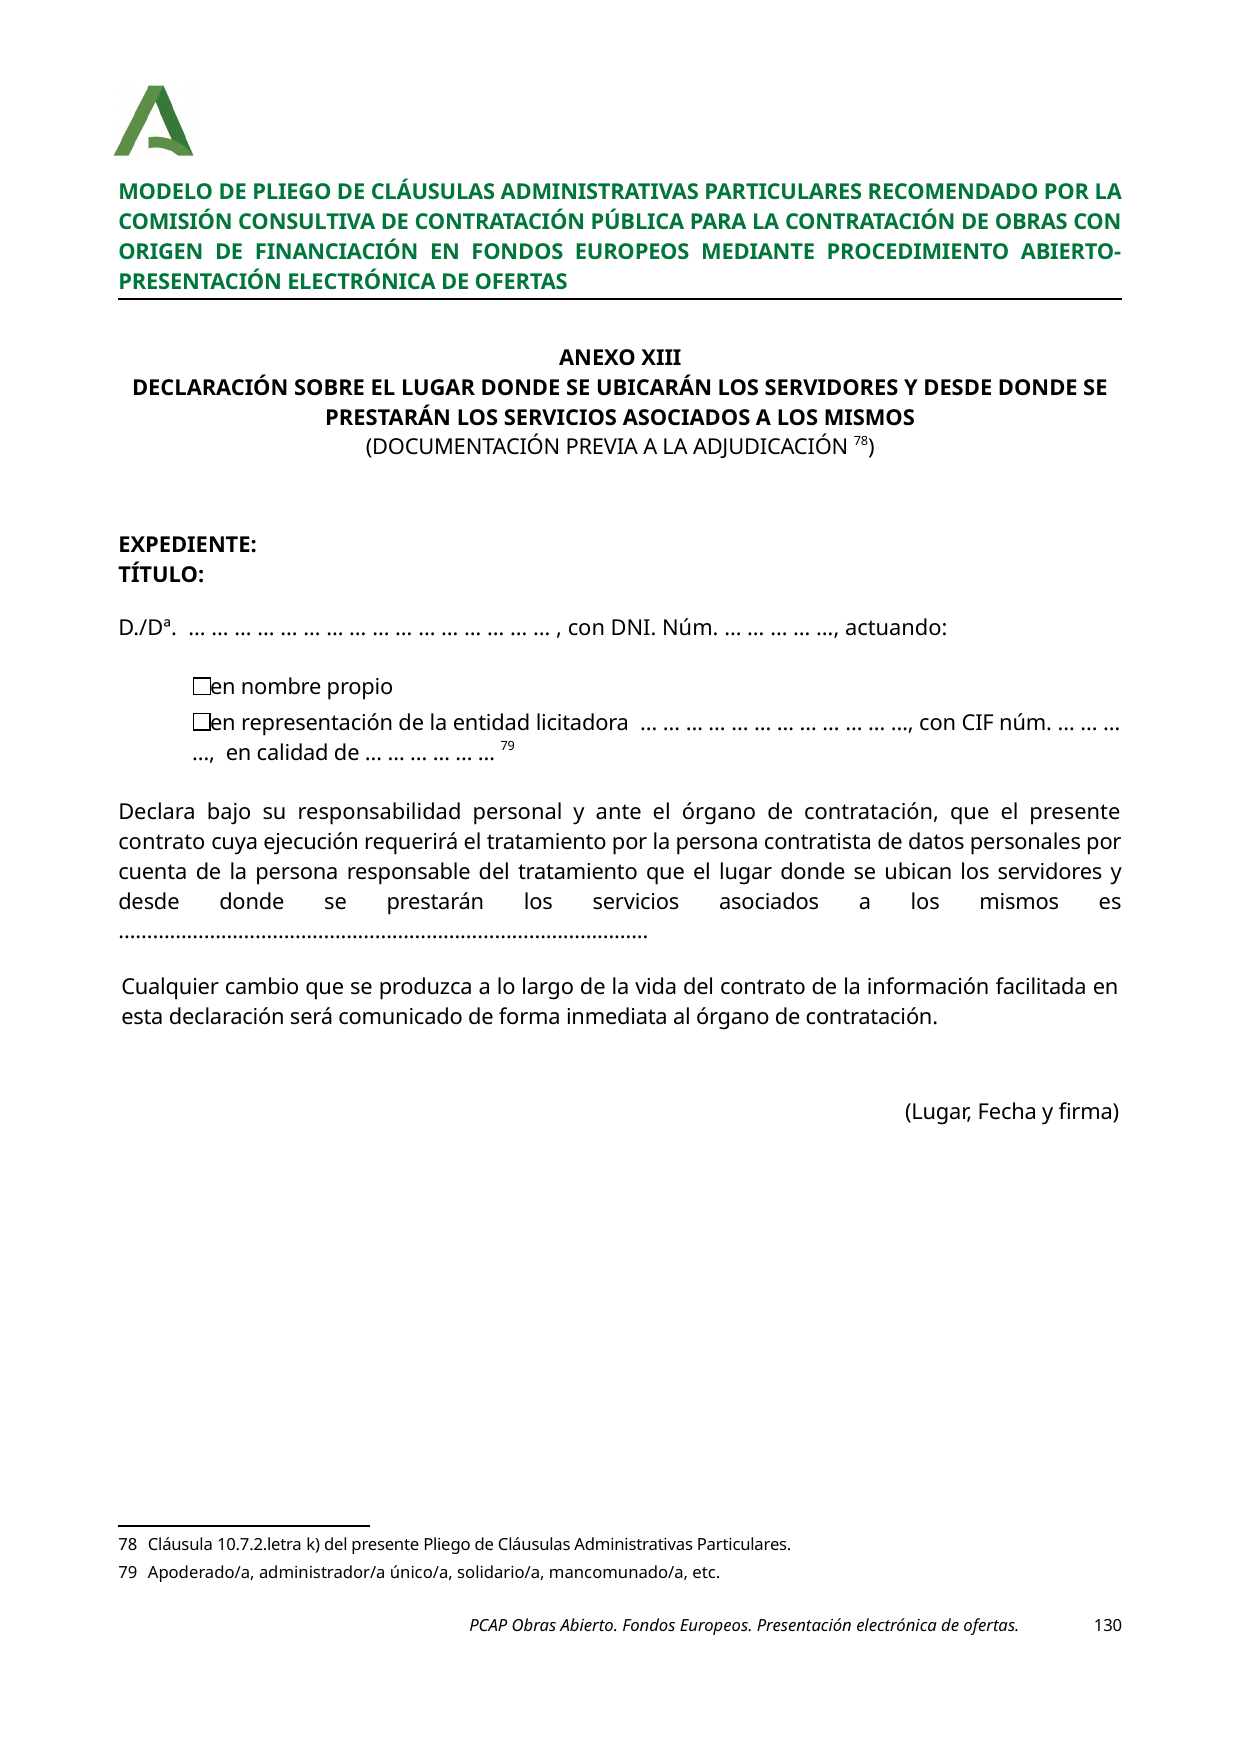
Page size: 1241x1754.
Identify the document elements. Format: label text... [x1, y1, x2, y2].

text DECLARACIÓN SOBRE EL LUGAR DONDE SE UBICARÁN LOS SERVIDORES Y DESDE DONDE SE PRESTARÁN LOS SERVICIOS ASOCIADOS A LOS MISMOS [118, 372, 1122, 431]
text en representación de la entidad licitadora … … … … … … … … … … … …, con CIF núm. … … … …, en calidad de … … … … … … [192, 707, 1122, 767]
text TÍTULO: [118, 559, 1122, 589]
text D./Dª. … … … … … … … … … … … … … … … … , con DNI. Núm. … … … … …, actuando: [118, 612, 1122, 641]
text Cualquier cambio que se produzca a lo largo de la vida del contrato de la información facilitada en esta declaración será comunicado de forma inmediata al órgano de contratación. [118, 971, 1122, 1031]
text Declara bajo su responsabilidad personal y ante el órgano de contratación, que el presente contrato cuya ejecución requerirá el tratamiento por la persona contratista de datos personales por cuenta de la persona responsable del tratamiento que el lugar donde se ubican los servidores y desde donde se prestarán los servicios asociados a los mismos es ………………………………………………………………………………... [118, 796, 1122, 945]
picture [109, 81, 198, 160]
text EXPEDIENTE: [118, 529, 1122, 559]
text MODELO DE PLIEGO DE CLÁUSULAS ADMINISTRATIVAS PARTICULARES RECOMENDADO POR LA COMISIÓN CONSULTIVA DE CONTRATACIÓN PÚBLICA PARA LA CONTRATACIÓN DE OBRAS CON ORIGEN DE FINANCIACIÓN EN FONDOS EUROPEOS MEDIANTE PROCEDIMIENTO ABIERTO- PRESENTACIÓN ELECTRÓNICA DE OFERTAS [118, 176, 1122, 298]
text Apoderado/a, administrador/a único/a, solidario/a, mancomunado/a, etc. [118, 1561, 1122, 1584]
text (Lugar, Fecha y firma) [118, 1093, 1122, 1126]
text en nombre propio [192, 671, 1122, 701]
text Cláusula 10.7.2.letra k) del presente Pliego de Cláusulas Administrativas Particulares. [118, 1532, 1122, 1555]
text (DOCUMENTACIÓN PREVIA A LA ADJUDICACIÓN ) [118, 431, 1122, 461]
text ANEXO XIII [118, 342, 1122, 372]
